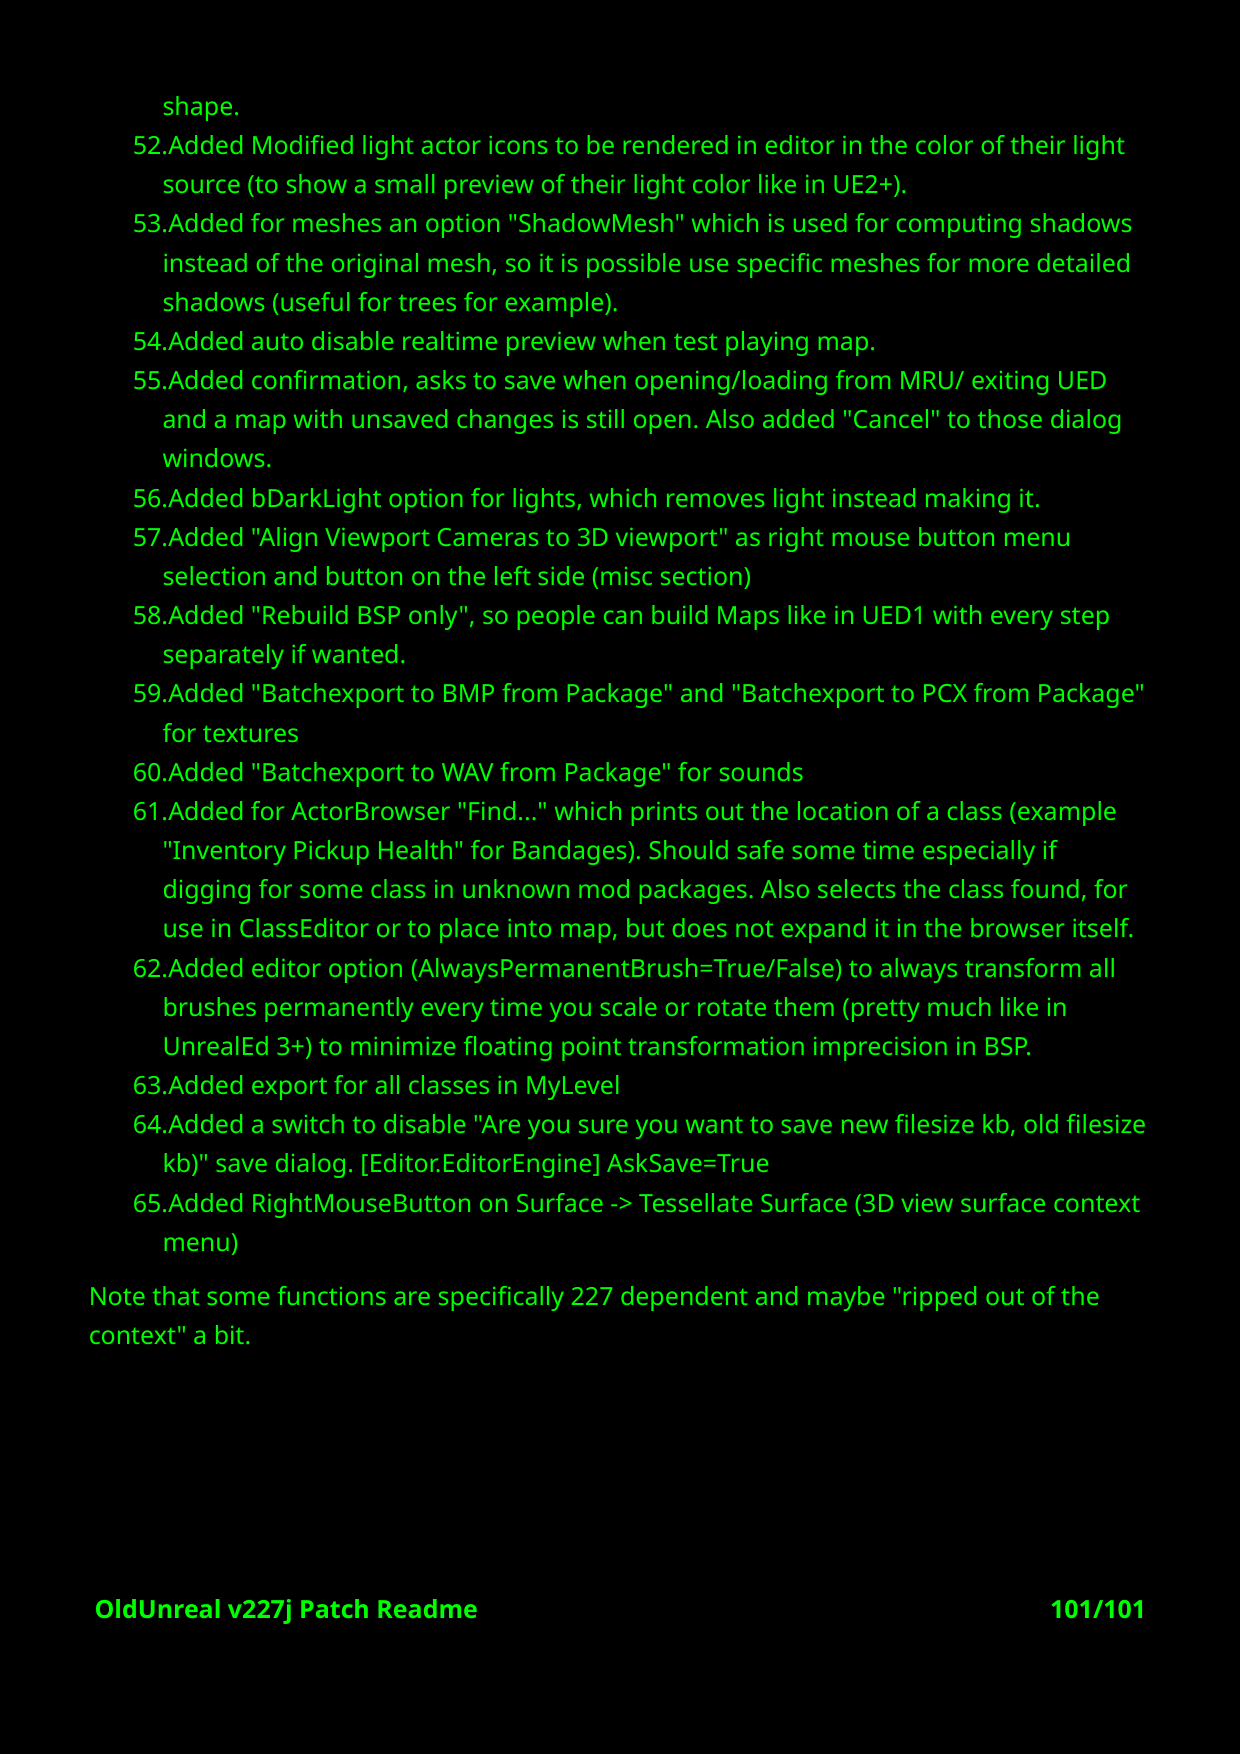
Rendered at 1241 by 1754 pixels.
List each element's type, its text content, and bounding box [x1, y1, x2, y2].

list shape. [133, 88, 1152, 123]
list Added confirmation, asks to save when opening/loading from MRU/ exiting UED and a map with unsaved changes is still open. Also added "Cancel" to those dialog windows. [133, 363, 1152, 475]
list Added "Rebuild BSP only", so people can build Maps like in UED1 with every step separately if wanted. [133, 598, 1152, 671]
list Added bDarkLight option for lights, which removes light instead making it. [133, 480, 1152, 514]
list Added RightMouseButton on Surface -> Tessellate Surface (3D view surface context menu) [133, 1185, 1152, 1258]
list Added a switch to disable "Are you sure you want to save new filesize kb, old filesize kb)" save dialog. [Editor.EditorEngine] AskSave=True [133, 1107, 1152, 1180]
list Added for meshes an option "ShadowMesh" which is used for computing shadows instead of the original mesh, so it is possible use specific meshes for more detailed shadows (useful for trees for example). [133, 206, 1152, 318]
list Added export for all classes in MyLevel [133, 1068, 1152, 1102]
list Added "Batchexport to WAV from Package" for sounds [133, 754, 1152, 788]
text Note that some functions are specifically 227 dependent and maybe "ripped out of the context" a bit. [88, 1278, 1152, 1351]
list Added Modified light actor icons to be rendered in editor in the color of their light source (to show a small preview of their light color like in UE2+). [133, 128, 1152, 201]
list Added "Batchexport to BMP from Package" and "Batchexport to PCX from Package" for textures [133, 676, 1152, 749]
list Added for ActorBrowser "Find..." which prints out the location of a class (example "Inventory Pickup Health" for Bandages). Should safe some time especially if digging for some class in unknown mod packages. Also selects the class found, for use in ClassEditor or to place into map, but does not expand it in the browser itself. [133, 793, 1152, 945]
list Added auto disable realtime preview when test playing map. [133, 323, 1152, 358]
list Added "Align Viewport Cameras to 3D viewport" as right mouse button menu selection and button on the left side (misc section) [133, 519, 1152, 593]
list Added editor option (AlwaysPermanentBrush=True/False) to always transform all brushes permanently every time you scale or rotate them (pretty much like in UnrealEd 3+) to minimize floating point transformation imprecision in BSP. [133, 950, 1152, 1063]
